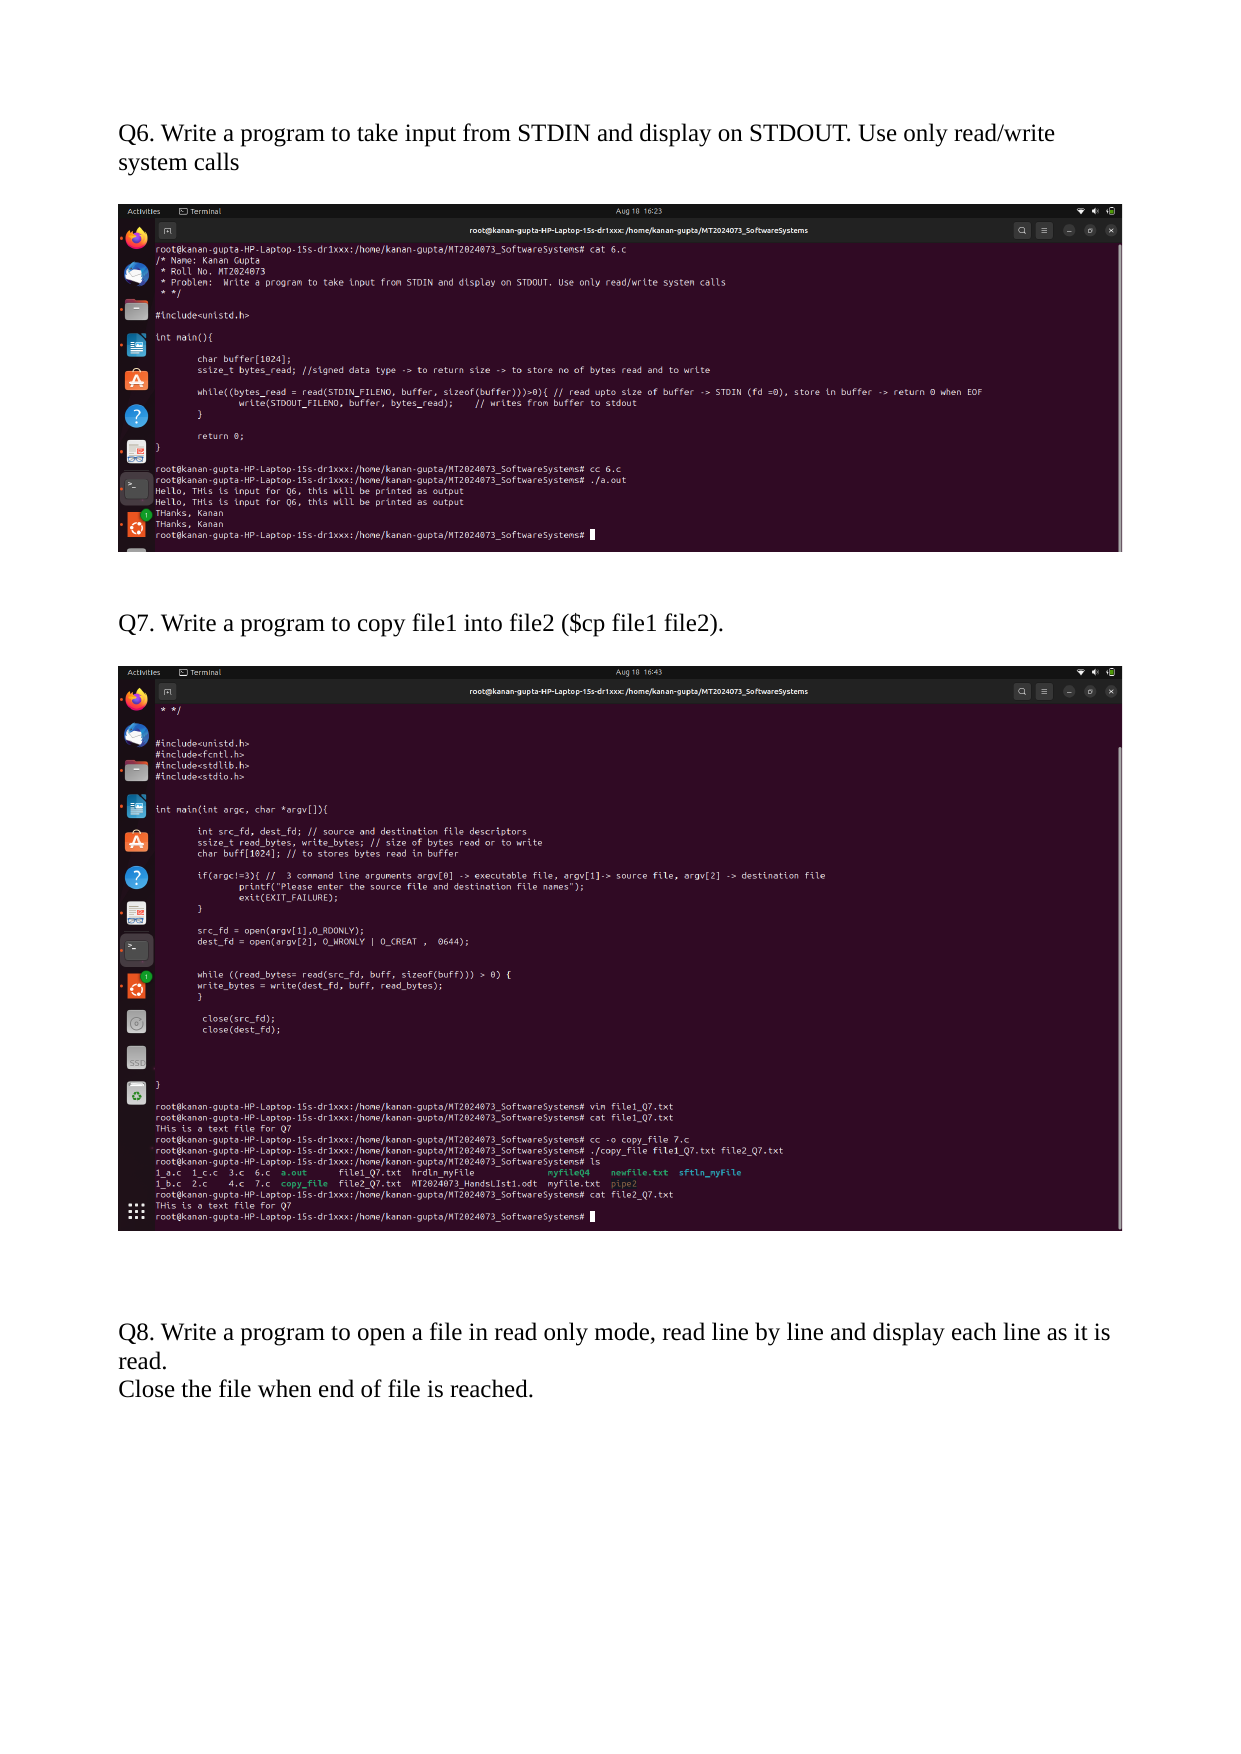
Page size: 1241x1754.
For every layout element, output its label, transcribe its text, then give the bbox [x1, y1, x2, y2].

picture [118, 666, 1123, 1231]
text Close the file when end of file is reached. [118, 1374, 1122, 1403]
picture [118, 204, 1123, 552]
text Q6. Write a program to take input from STDIN and display on STDOUT. Use only read/write system calls [118, 118, 1122, 176]
text Q8. Write a program to open a file in read only mode, read line by line and display each line as it is read. [118, 1317, 1122, 1374]
text Q7. Write a program to copy file1 into file2 ($cp file1 file2). [118, 608, 1122, 637]
